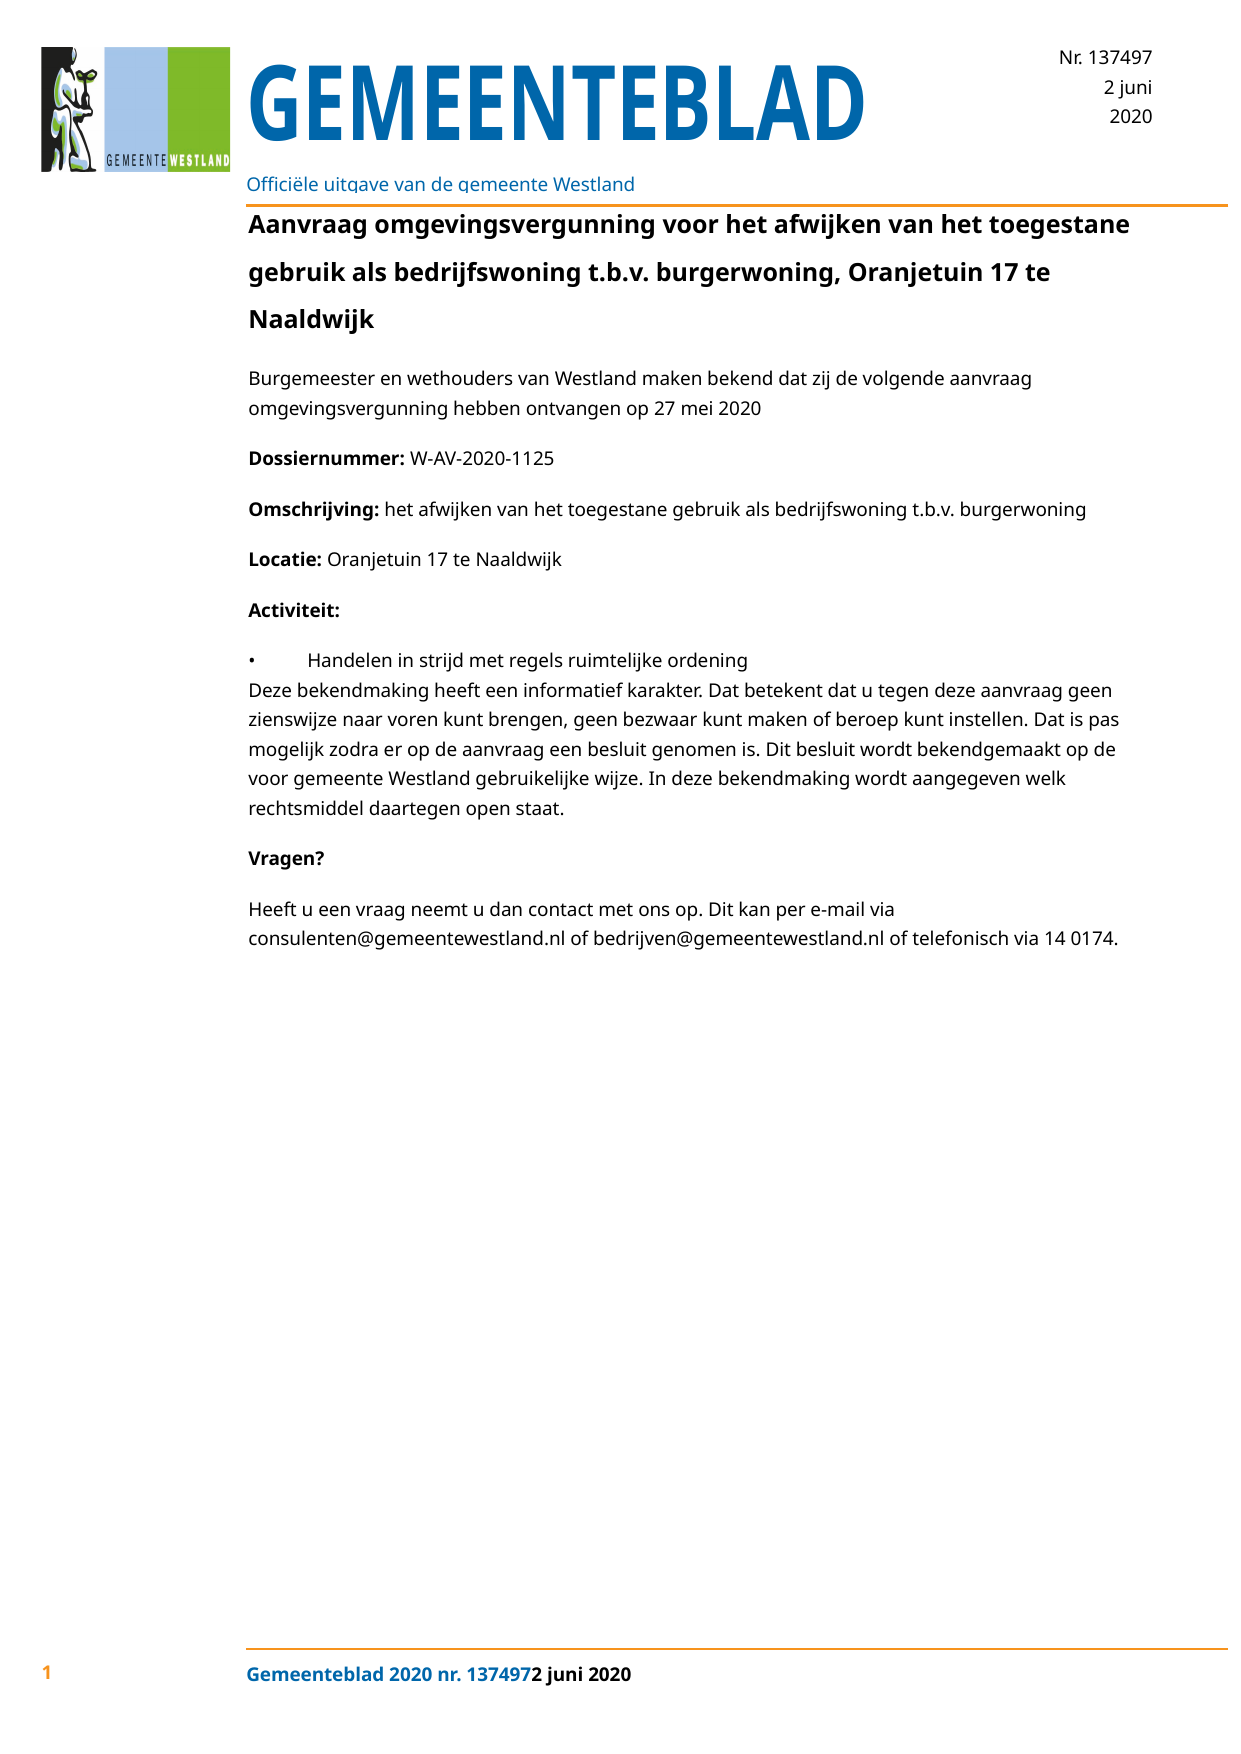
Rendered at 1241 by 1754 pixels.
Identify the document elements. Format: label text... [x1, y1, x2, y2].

list Handelen in strijd met regels ruimtelijke ordening [248, 647, 1152, 673]
text Heeft u een vraag neemt u dan contact met ons op. Dit kan per e-mail via consulenten@gemeentewestland.nl of bedrijven@gemeentewestland.nl of telefonisch via 14 0174. [248, 896, 1152, 951]
text Omschrijving: het afwijken van het toegestane gebruik als bedrijfswoning t.b.v. burgerwoning [248, 496, 1152, 522]
text Dossiernummer: W-AV-2020-1125 [248, 446, 1152, 471]
text Activiteit: [248, 597, 1152, 622]
text Aanvraag omgevingsvergunning voor het afwijken van het toegestane gebruik als bedrijfswoning t.b.v. burgerwoning, Oranjetuin 17 te Naaldwijk [248, 207, 1152, 336]
text Burgemeester en wethouders van Westland maken bekend dat zij de volgende aanvraag omgevingsvergunning hebben ontvangen op 27 mei 2020 [248, 366, 1152, 421]
text Deze bekendmaking heeft een informatief karakter. Dat betekent dat u tegen deze aanvraag geen zienswijze naar voren kunt brengen, geen bezwaar kunt maken of beroep kunt instellen. Dat is pas mogelijk zodra er op de aanvraag een besluit genomen is. Dit besluit wordt bekendgemaakt op de voor gemeente Westland gebruikelijke wijze. In deze bekendmaking wordt aangegeven welk rechtsmiddel daartegen open staat. [248, 677, 1152, 821]
text Locatie: Oranjetuin 17 te Naaldwijk [248, 546, 1152, 572]
text Vragen? [248, 846, 1152, 871]
picture [41, 47, 231, 172]
